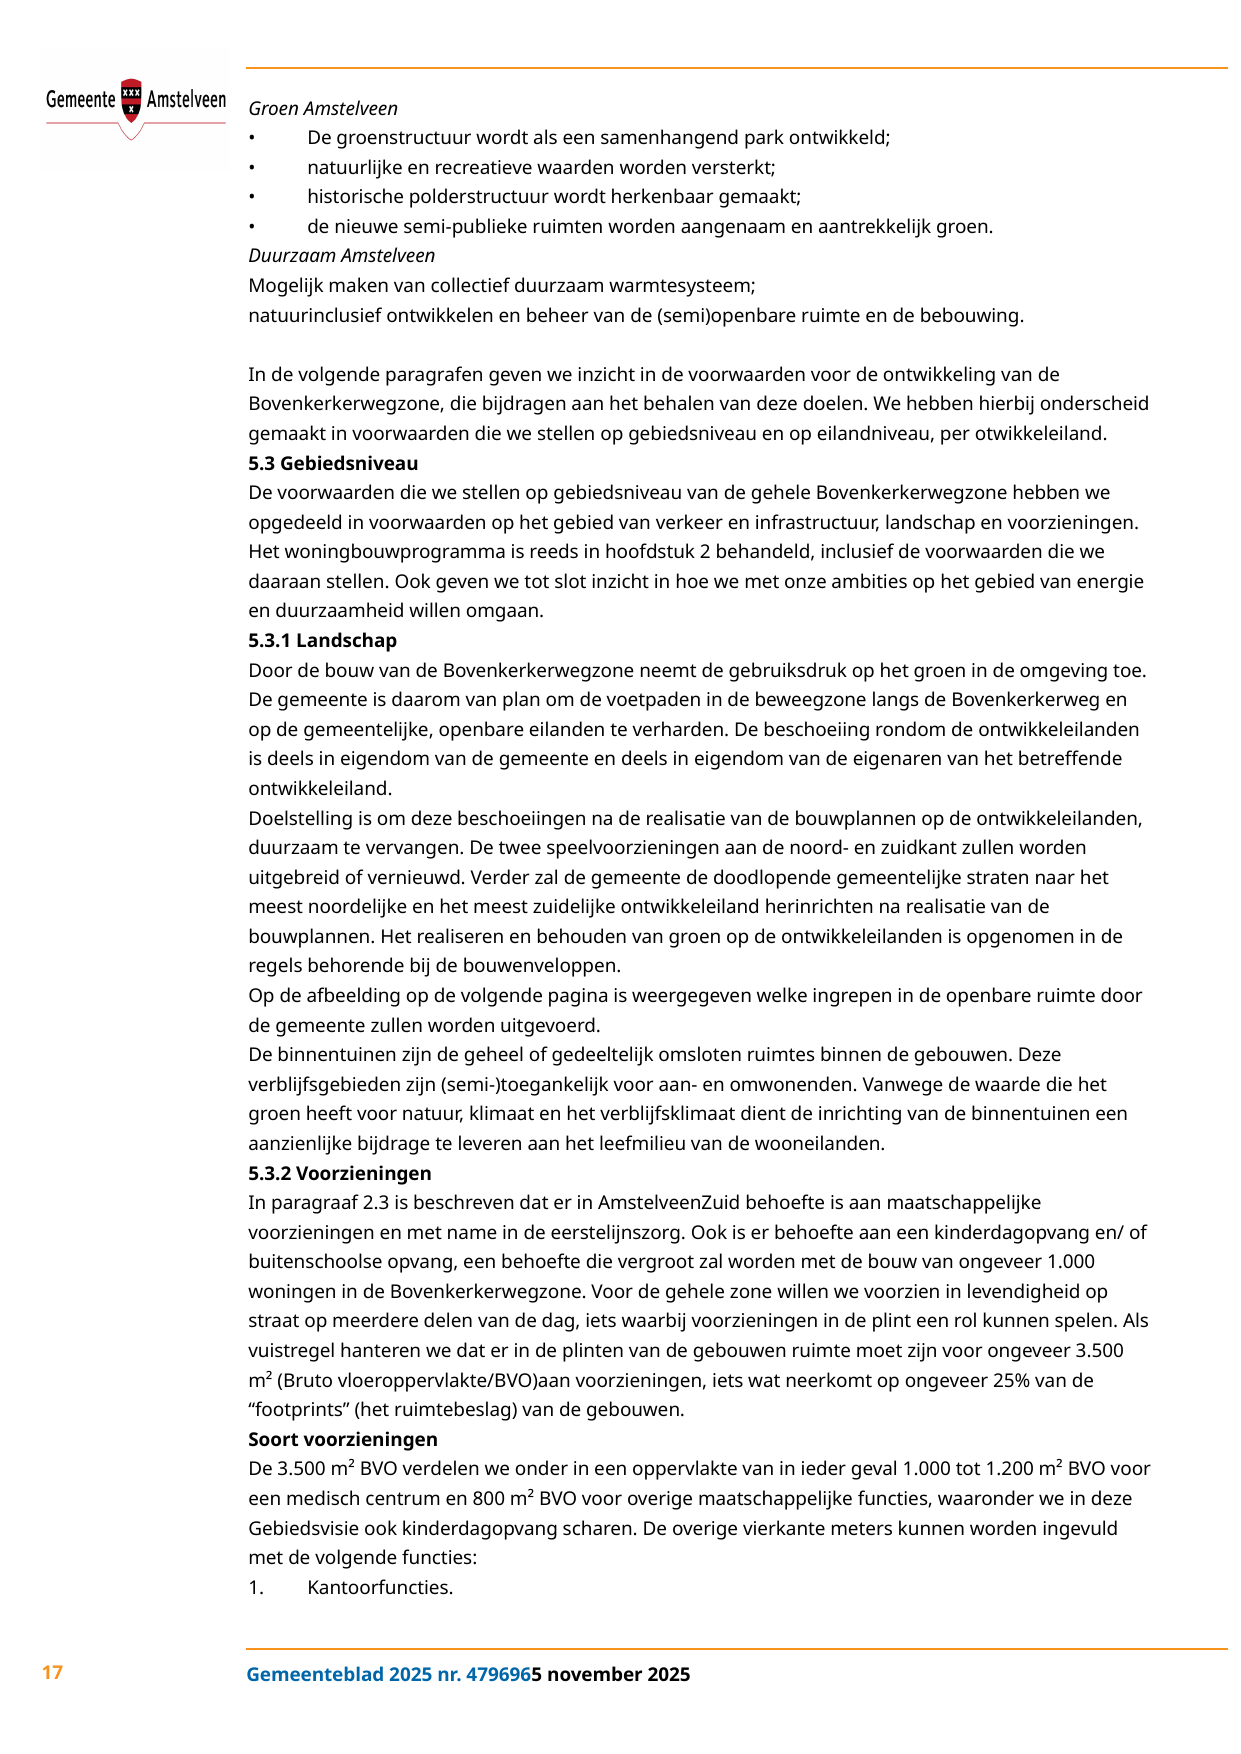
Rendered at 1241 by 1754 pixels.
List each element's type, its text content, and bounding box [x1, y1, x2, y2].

list de nieuwe semi-publieke ruimten worden aangenaam en aantrekkelijk groen. [248, 213, 1152, 239]
text 5.3.2 Voorzieningen [248, 1160, 1152, 1186]
list historische polderstructuur wordt herkenbaar gemaakt; [248, 183, 1152, 209]
text Doelstelling is om deze beschoeiingen na de realisatie van de bouwplannen op de ontwikkeleilanden, duurzaam te vervangen. De twee speelvoorzieningen aan de noord- en zuidkant zullen worden uitgebreid of vernieuwd. Verder zal de gemeente de doodlopende gemeentelijke straten naar het meest noordelijke en het meest zuidelijke ontwikkeleiland herinrichten na realisatie van de bouwplannen. Het realiseren en behouden van groen op de ontwikkeleilanden is opgenomen in de regels behorende bij de bouwenveloppen. [248, 805, 1152, 978]
list Kantoorfuncties. [248, 1574, 1152, 1600]
text 5.3.1 Landschap [248, 627, 1152, 653]
text Mogelijk maken van collectief duurzaam warmtesysteem; [248, 272, 1152, 298]
text De binnentuinen zijn de geheel of gedeeltelijk omsloten ruimtes binnen de gebouwen. Deze verblijfsgebieden zijn (semi-)toegankelijk voor aan- en omwonenden. Vanwege de waarde die het groen heeft voor natuur, klimaat en het verblijfsklimaat dient de inrichting van de binnentuinen een aanzienlijke bijdrage te leveren aan het leefmilieu van de wooneilanden. [248, 1041, 1152, 1156]
text De 3.500 m² BVO verdelen we onder in een oppervlakte van in ieder geval 1.000 tot 1.200 m² BVO voor een medisch centrum en 800 m² BVO voor overige maatschappelijke functies, waaronder we in deze Gebiedsvisie ook kinderdagopvang scharen. De overige vierkante meters kunnen worden ingevuld met de volgende functies: [248, 1456, 1152, 1570]
text De voorwaarden die we stellen op gebiedsniveau van de gehele Bovenkerkerwegzone hebben we opgedeeld in voorwaarden op het gebied van verkeer en infrastructuur, landschap en voorzieningen. Het woningbouwprogramma is reeds in hoofdstuk 2 behandeld, inclusief de voorwaarden die we daaraan stellen. Ook geven we tot slot inzicht in hoe we met onze ambities op het gebied van energie en duurzaamheid willen omgaan. [248, 479, 1152, 623]
text Duurzaam Amstelveen [248, 243, 1152, 268]
text In de volgende paragrafen geven we inzicht in de voorwaarden voor de ontwikkeling van de Bovenkerkerwegzone, die bijdragen aan het behalen van deze doelen. We hebben hierbij onderscheid gemaakt in voorwaarden die we stellen op gebiedsniveau en op eilandniveau, per otwikkeleiland. [248, 361, 1152, 446]
picture [41, 47, 231, 172]
text natuurinclusief ontwikkelen en beheer van de (semi)openbare ruimte en de bebouwing. [248, 302, 1152, 328]
text In paragraaf 2.3 is beschreven dat er in AmstelveenZuid behoefte is aan maatschappelijke voorzieningen en met name in de eerstelijnszorg. Ook is er behoefte aan een kinderdagopvang en/ of buitenschoolse opvang, een behoefte die vergroot zal worden met de bouw van ongeveer 1.000 woningen in de Bovenkerkerwegzone. Voor de gehele zone willen we voorzien in levendigheid op straat op meerdere delen van de dag, iets waarbij voorzieningen in de plint een rol kunnen spelen. Als vuistregel hanteren we dat er in de plinten van de gebouwen ruimte moet zijn voor ongeveer 3.500 m² (Bruto vloeroppervlakte/BVO)aan voorzieningen, iets wat neerkomt op ongeveer 25% van de “footprints” (het ruimtebeslag) van de gebouwen. [248, 1189, 1152, 1422]
list natuurlijke en recreatieve waarden worden versterkt; [248, 154, 1152, 180]
text Soort voorzieningen [248, 1426, 1152, 1452]
text Door de bouw van de Bovenkerkerwegzone neemt de gebruiksdruk op het groen in de omgeving toe. De gemeente is daarom van plan om de voetpaden in de beweegzone langs de Bovenkerkerweg en op de gemeentelijke, openbare eilanden te verharden. De beschoeiing rondom de ontwikkeleilanden is deels in eigendom van de gemeente en deels in eigendom van de eigenaren van het betreffende ontwikkeleiland. [248, 657, 1152, 801]
text Op de afbeelding op de volgende pagina is weergegeven welke ingrepen in de openbare ruimte door de gemeente zullen worden uitgevoerd. [248, 982, 1152, 1038]
text Groen Amstelveen [248, 95, 1152, 121]
list De groenstructuur wordt als een samenhangend park ontwikkeld; [248, 124, 1152, 150]
text 5.3 Gebiedsniveau [248, 450, 1152, 476]
